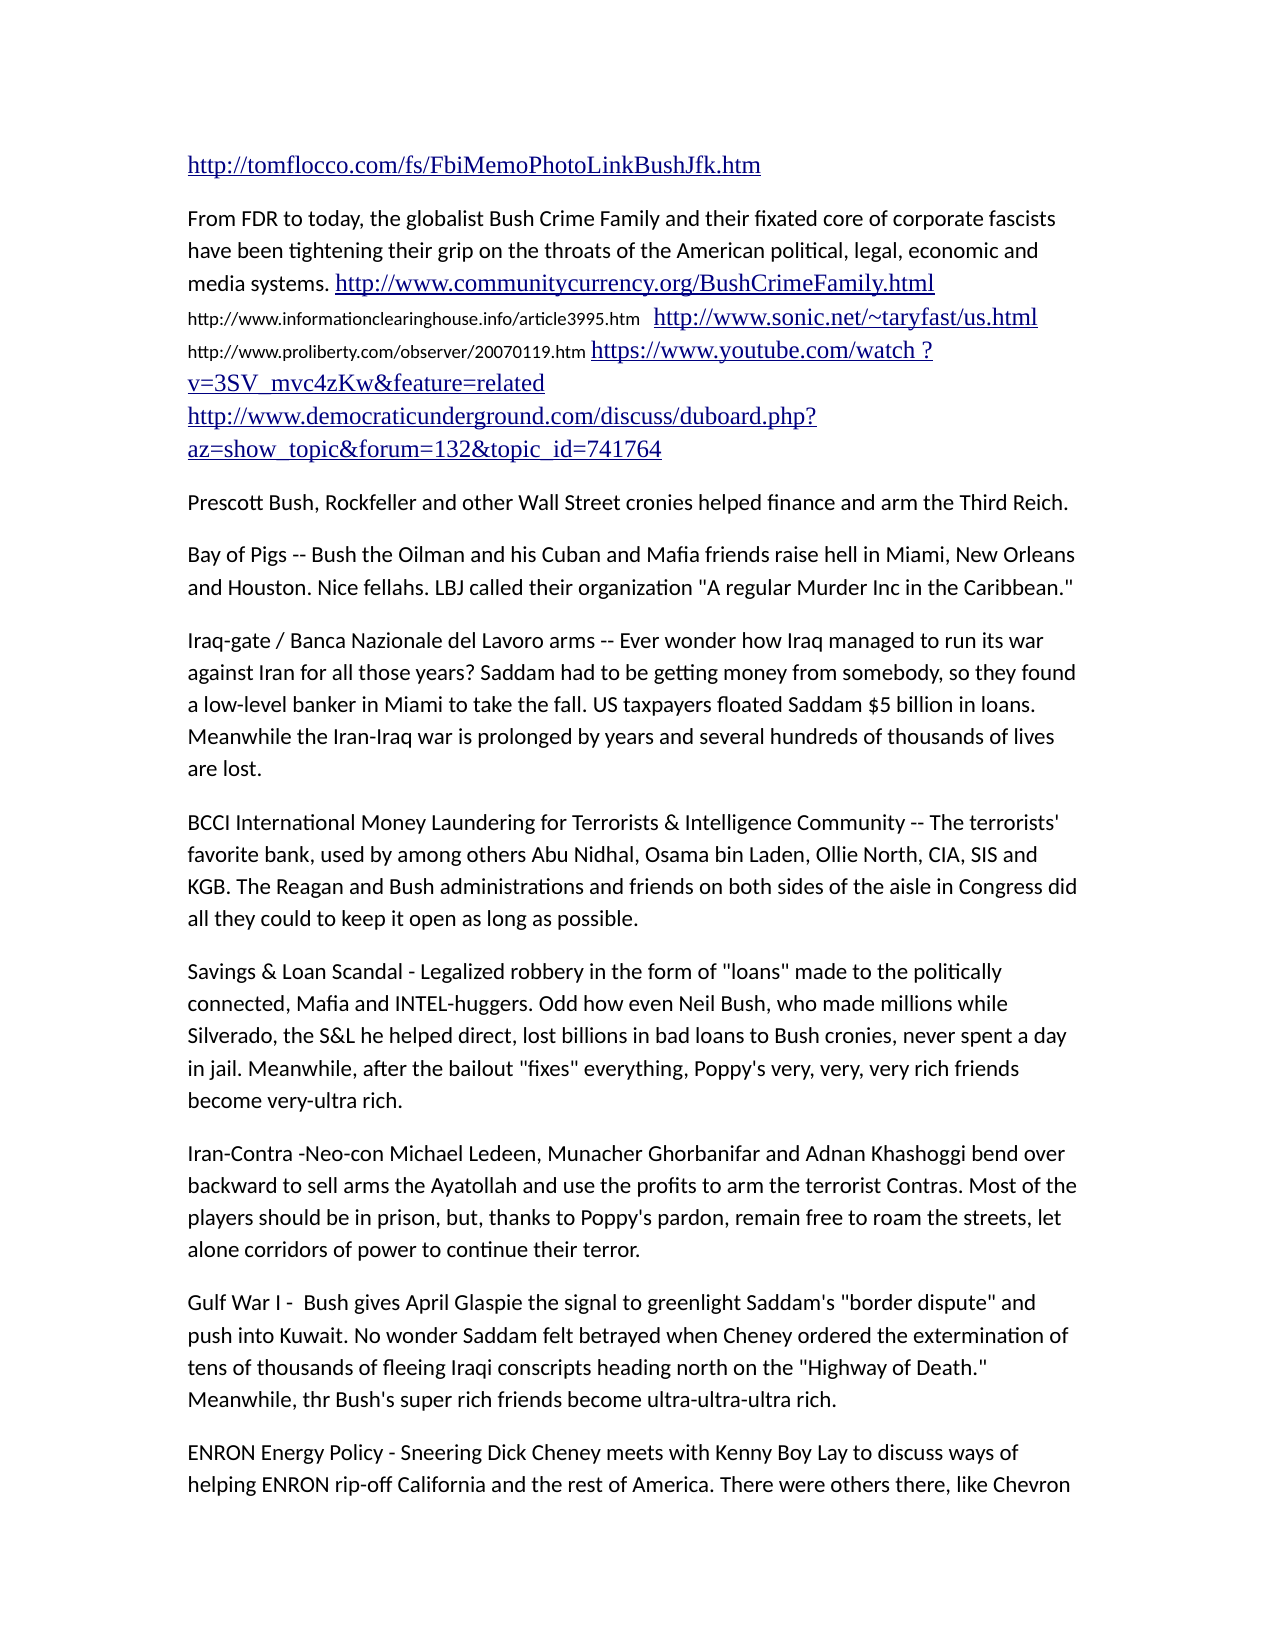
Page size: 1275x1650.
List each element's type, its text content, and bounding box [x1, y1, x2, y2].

text Iraq-gate / Banca Nazionale del Lavoro arms -- Ever wonder how Iraq managed to run its war against Iran for all those years? Saddam had to be getting money from somebody, so they found a low-level banker in Miami to take the fall. US taxpayers floated Saddam $5 billion in loans. Meanwhile the Iran-Iraq war is prolonged by years and several hundreds of thousands of lives are lost. [187, 626, 1087, 783]
text Iran-Contra -Neo-con Michael Ledeen, Munacher Ghorbanifar and Adnan Khashoggi bend over backward to sell arms the Ayatollah and use the profits to arm the terrorist Contras. Most of the players should be in prison, but, thanks to Poppy's pardon, remain free to roam the streets, let alone corridors of power to continue their terror. [187, 1139, 1087, 1263]
text From FDR to today, the globalist Bush Crime Family and their fixated core of corporate fascists have been tightening their grip on the throats of the American political, legal, economic and media systems. http://www.communitycurrency.org/BushCrimeFamily.html http://www.informationclearinghouse.info/article3995.htm http://www.sonic.net/~taryfast/us.html http://www.proliberty.com/observer/20070119.htm https://www.youtube.com/watch ?v=3SV_mvc4zKw&feature=related http://www.democraticunderground.com/discuss/duboard.php?az=show_topic&forum=132&topic_id=741764 [187, 204, 1087, 462]
text Bay of Pigs -- Bush the Oilman and his Cuban and Mafia friends raise hell in Miami, New Orleans and Houston. Nice fellahs. LBJ called their organization "A regular Murder Inc in the Caribbean." [187, 541, 1087, 601]
text ENRON Energy Policy - Sneering Dick Cheney meets with Kenny Boy Lay to discuss ways of helping ENRON rip-off California and the rest of America. There were others there, like Chevron [187, 1438, 1087, 1498]
text Gulf War I - Bush gives April Glaspie the signal to greenlight Saddam's "border dispute" and push into Kuwait. No wonder Saddam felt betrayed when Cheney ordered the extermination of tens of thousands of fleeing Iraqi conscripts heading north on the "Highway of Death." Meanwhile, thr Bush's super rich friends become ultra-ultra-ultra rich. [187, 1288, 1087, 1413]
text http://tomflocco.com/fs/FbiMemoPhotoLinkBushJfk.htm [187, 150, 1087, 179]
text Prescott Bush, Rockfeller and other Wall Street cronies helped finance and arm the Third Reich. [187, 488, 1087, 516]
text BCCI International Money Laundering for Terrorists & Intelligence Community -- The terrorists' favorite bank, used by among others Abu Nidhal, Osama bin Laden, Ollie North, CIA, SIS and KGB. The Reagan and Bush administrations and friends on both sides of the aisle in Congress did all they could to keep it open as long as possible. [187, 808, 1087, 932]
text Savings & Loan Scandal - Legalized robbery in the form of "loans" made to the politically connected, Mafia and INTEL-huggers. Odd how even Neil Bush, who made millions while Silverado, the S&L he helped direct, lost billions in bad loans to Bush cronies, never spent a day in jail. Meanwhile, after the bailout "fixes" everything, Poppy's very, very, very rich friends become very-ultra rich. [187, 957, 1087, 1114]
